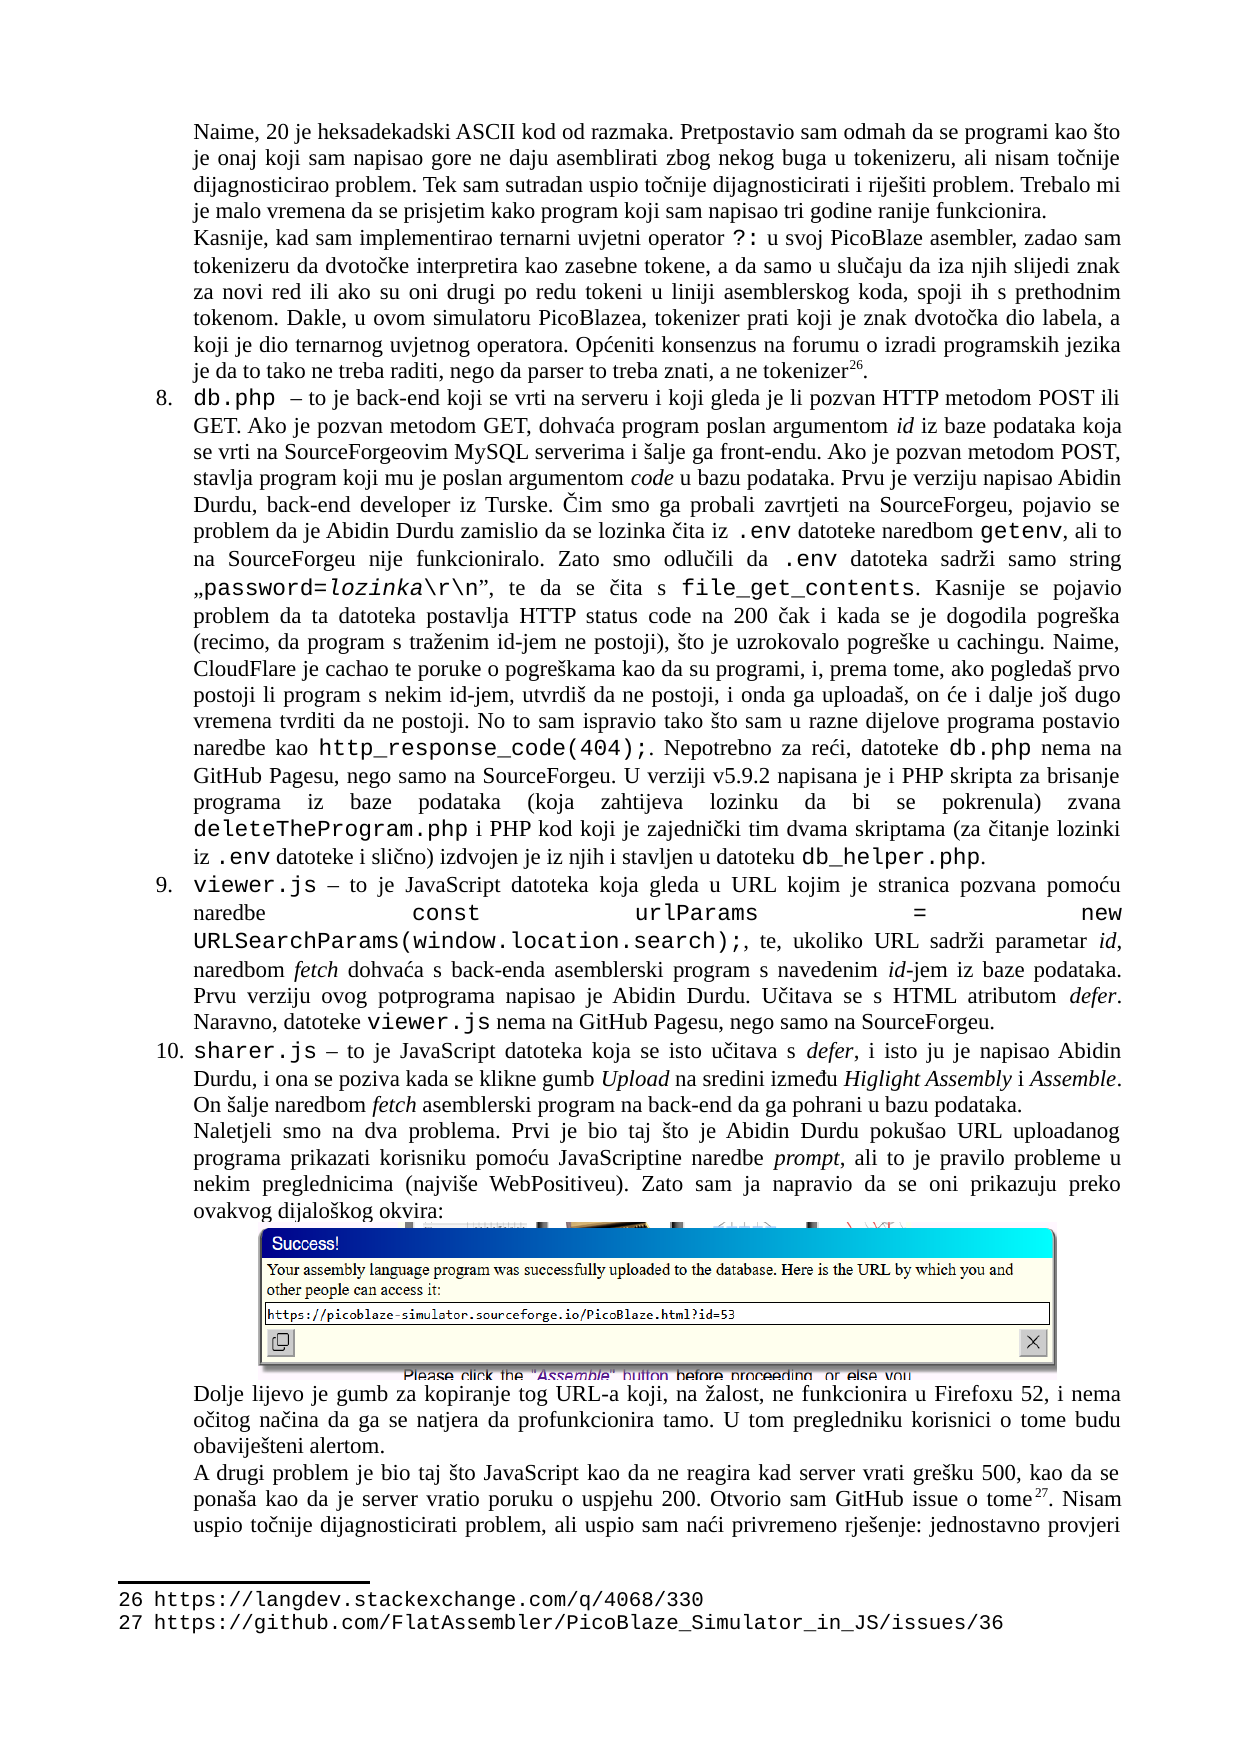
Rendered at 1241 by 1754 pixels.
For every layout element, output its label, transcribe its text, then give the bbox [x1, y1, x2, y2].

picture [258, 1222, 1057, 1380]
list A drugi problem je bio taj što JavaScript kao da ne reagira kad server vrati grešku 500, kao da se ponaša kao da je server vratio poruku o uspjehu 200. Otvorio sam GitHub issue o tome. Nisam uspio točnije dijagnosticirati problem, ali uspio sam naći privremeno rješenje: jednostavno provjeri [156, 1459, 1122, 1538]
list db.php – to je back-end koji se vrti na serveru i koji gleda je li pozvan HTTP metodom POST ili GET. Ako je pozvan metodom GET, dohvaća program poslan argumentom id iz baze podataka koja se vrti na SourceForgeovim MySQL serverima i šalje ga front-endu. Ako je pozvan metodom POST, stavlja program koji mu je poslan argumentom code u bazu podataka. Prvu je verziju napisao Abidin Durdu, back-end developer iz Turske. Čim smo ga probali zavrtjeti na SourceForgeu, pojavio se problem da je Abidin Durdu zamislio da se lozinka čita iz .env datoteke naredbom getenv, ali to na SourceForgeu nije funkcioniralo. Zato smo odlučili da .env datoteka sadrži samo string „password=lozinka\r\n”, te da se čita s file_get_contents. Kasnije se pojavio problem da ta datoteka postavlja HTTP status code na 200 čak i kada se je dogodila pogreška (recimo, da program s traženim id-jem ne postoji), što je uzrokovalo pogreške u cachingu. Naime, CloudFlare je cachao te poruke o pogreškama kao da su programi, i, prema tome, ako pogledaš prvo postoji li program s nekim id-jem, utvrdiš da ne postoji, i onda ga uploadaš, on će i dalje još dugo vremena tvrditi da ne postoji. No to sam ispravio tako što sam u razne dijelove programa postavio naredbe kao http_response_code(404);. Nepotrebno za reći, datoteke db.php nema na GitHub Pagesu, nego samo na SourceForgeu. U verziji v5.9.2 napisana je i PHP skripta za brisanje programa iz baze podataka (koja zahtijeva lozinku da bi se pokrenula) zvana deleteTheProgram.php i PHP kod koji je zajednički tim dvama skriptama (za čitanje lozinki iz .env datoteke i slično) izdvojen je iz njih i stavljen u datoteku db_helper.php. [156, 383, 1122, 871]
list https://langdev.stackexchange.com/q/4068/330 [118, 1588, 1122, 1612]
list Kasnije, kad sam implementirao ternarni uvjetni operator ?: u svoj PicoBlaze asembler, zadao sam tokenizeru da dvotočke interpretira kao zasebne tokene, a da samo u slučaju da iza njih slijedi znak za novi red ili ako su oni drugi po redu tokeni u liniji asemblerskog koda, spoji ih s prethodnim tokenom. Dakle, u ovom simulatoru PicoBlazea, tokenizer prati koji je znak dvotočka dio labela, a koji je dio ternarnog uvjetnog operatora. Općeniti konsenzus na forumu o izradi programskih jezika je da to tako ne treba raditi, nego da parser to treba znati, a ne tokenizer. [156, 223, 1122, 383]
list Naletjeli smo na dva problema. Prvi je bio taj što je Abidin Durdu pokušao URL uploadanog programa prikazati korisniku pomoću JavaScriptine naredbe prompt, ali to je pravilo probleme u nekim preglednicima (najviše WebPositiveu). Zato sam ja napravio da se oni prikazuju preko ovakvog dijaloškog okvira: [156, 1118, 1122, 1223]
list https://github.com/FlatAssembler/PicoBlaze_Simulator_in_JS/issues/36 [118, 1612, 1122, 1636]
list Naime, 20 je heksadekadski ASCII kod od razmaka. Pretpostavio sam odmah da se programi kao što je onaj koji sam napisao gore ne daju asemblirati zbog nekog buga u tokenizeru, ali nisam točnije dijagnosticirao problem. Tek sam sutradan uspio točnije dijagnosticirati i riješiti problem. Trebalo mi je malo vremena da se prisjetim kako program koji sam napisao tri godine ranije funkcionira. [156, 118, 1122, 223]
list sharer.js – to je JavaScript datoteka koja se isto učitava s defer, i isto ju je napisao Abidin Durdu, i ona se poziva kada se klikne gumb Upload na sredini između Higlight Assembly i Assemble. On šalje naredbom fetch asemblerski program na back-end da ga pohrani u bazu podataka. [156, 1037, 1122, 1118]
list Dolje lijevo je gumb za kopiranje tog URL-a koji, na žalost, ne funkcionira u Firefoxu 52, i nema očitog načina da ga se natjera da profunkcionira tamo. U tom pregledniku korisnici o tome budu obaviješteni alertom. [156, 1380, 1122, 1459]
list viewer.js – to je JavaScript datoteka koja gleda u URL kojim je stranica pozvana pomoću naredbe const urlParams = new URLSearchParams(window.location.search);, te, ukoliko URL sadrži parametar id, naredbom fetch dohvaća s back-enda asemblerski program s navedenim id-jem iz baze podataka. Prvu verziju ovog potprograma napisao je Abidin Durdu. Učitava se s HTML atributom defer. Naravno, datoteke viewer.js nema na GitHub Pagesu, nego samo na SourceForgeu. [156, 871, 1122, 1037]
